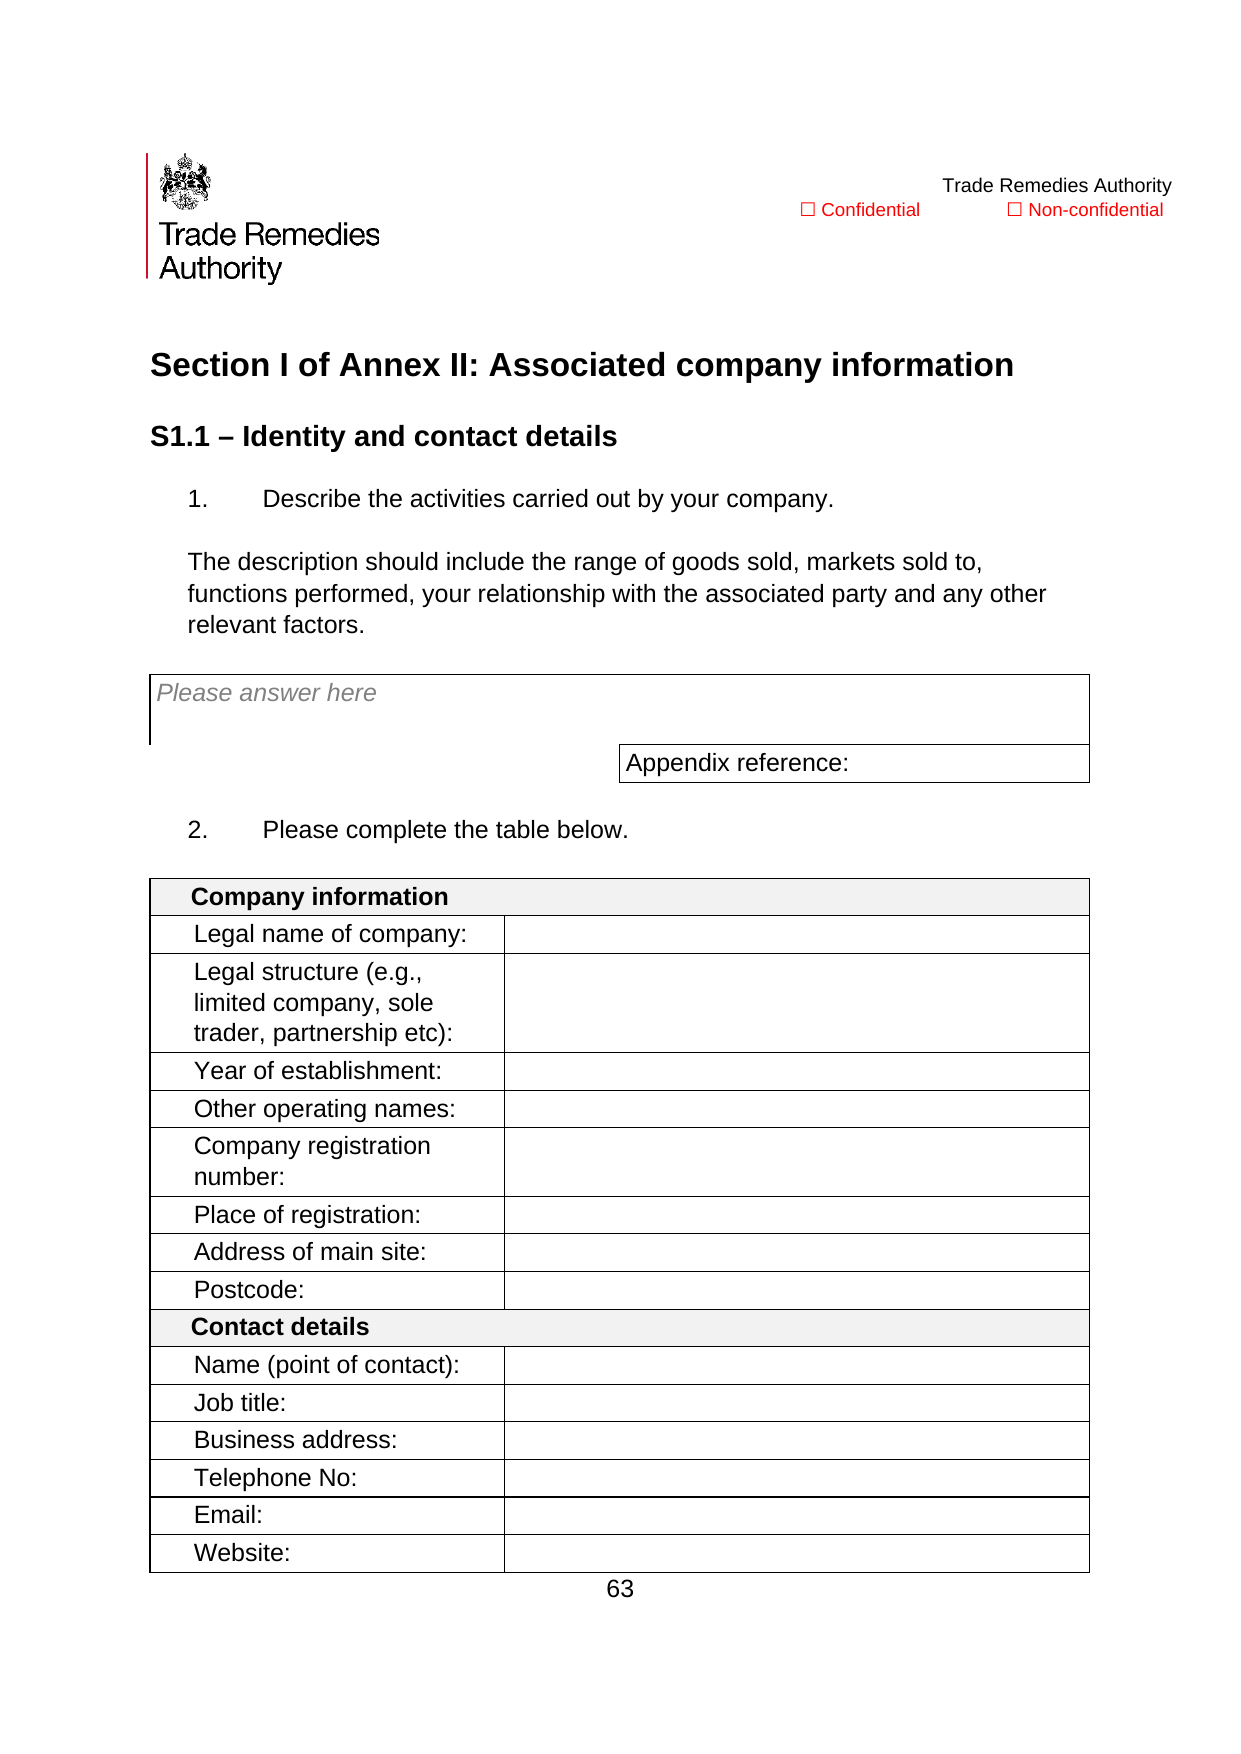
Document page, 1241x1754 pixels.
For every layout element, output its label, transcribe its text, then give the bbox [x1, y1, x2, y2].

table_cell Job title: [151, 1385, 504, 1421]
table_cell [505, 1053, 1089, 1090]
table_cell Website: [151, 1535, 504, 1572]
table_cell Contact details [151, 1310, 1089, 1346]
subtitle S1.1 – Identity and contact details [150, 419, 1090, 453]
table_cell Email: [151, 1498, 504, 1534]
table_cell [505, 1422, 1089, 1459]
table_cell [505, 1385, 1089, 1421]
list Please complete the table below. [187, 815, 1090, 843]
table_cell [505, 1272, 1089, 1308]
table_cell Appendix reference: [620, 745, 1089, 782]
table_cell Name (point of contact): [151, 1347, 504, 1384]
table_cell [505, 1347, 1089, 1384]
table_cell [505, 1460, 1089, 1496]
table_header Please answer here [151, 675, 1089, 744]
table_cell Place of registration: [151, 1197, 504, 1233]
table_cell Legal structure (e.g., limited company, sole trader, partnership etc): [151, 954, 504, 1052]
table_cell Postcode: [151, 1272, 504, 1308]
table_cell [505, 954, 1089, 1052]
table_cell [505, 916, 1089, 953]
table_cell Other operating names: [151, 1091, 504, 1127]
table_cell [505, 1128, 1089, 1196]
table_cell Company registration number: [151, 1128, 504, 1196]
table_cell Year of establishment: [151, 1053, 504, 1090]
table_cell [505, 1091, 1089, 1127]
list Describe the activities carried out by your company. [187, 484, 1090, 513]
table_cell [505, 1197, 1089, 1233]
table_cell [150, 745, 619, 782]
subtitle Section I of Annex II: Associated company information [150, 345, 1090, 384]
table_cell [505, 1535, 1089, 1572]
table_cell [505, 1498, 1089, 1534]
table_cell Address of main site: [151, 1234, 504, 1271]
table_cell [505, 1234, 1089, 1271]
table_cell Telephone No: [151, 1460, 504, 1496]
table_cell Legal name of company: [151, 916, 504, 953]
table_cell Business address: [151, 1422, 504, 1459]
table_header Company information [151, 879, 1089, 915]
list The description should include the range of goods sold, markets sold to, functions performed, your relationship with the associated party and any other relevant factors. [187, 547, 1090, 639]
